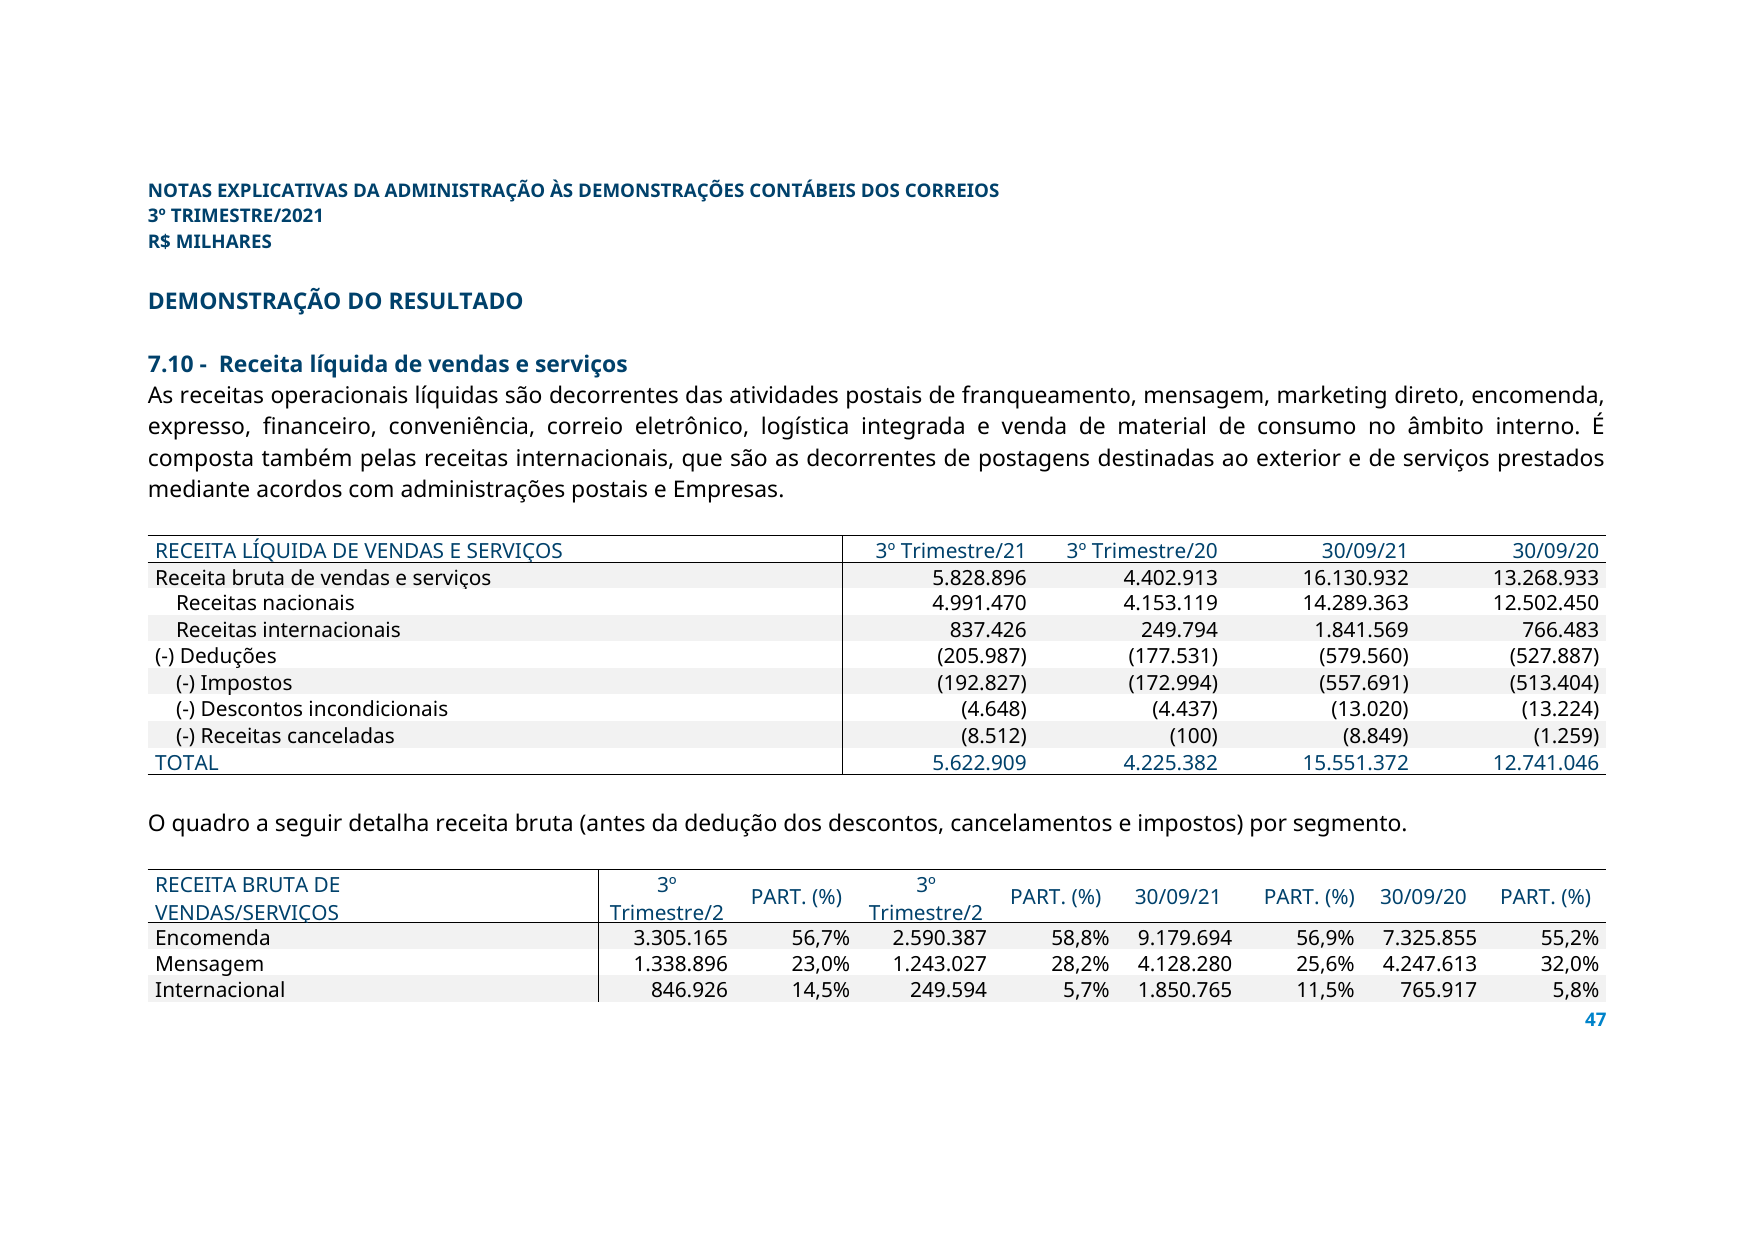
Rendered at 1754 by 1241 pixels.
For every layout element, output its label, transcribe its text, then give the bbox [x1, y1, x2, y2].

table_cell 14.289.363 [1225, 588, 1416, 615]
table_cell 14,5% [735, 975, 857, 1002]
table_cell [739, 748, 842, 774]
table_cell (527.887) [1416, 641, 1606, 668]
table_cell 5,8% [1484, 975, 1606, 1002]
table_header [533, 870, 598, 922]
table_header 30/09/21 [1117, 870, 1239, 922]
table_cell 1.850.765 [1117, 975, 1239, 1002]
subtitle Receita líquida de vendas e serviços [148, 348, 628, 379]
table_cell [739, 721, 842, 748]
table_header PART. (%) [735, 870, 857, 922]
table_cell 58,8% [994, 923, 1117, 949]
table_cell [739, 641, 842, 668]
table_cell [533, 975, 598, 1002]
table_header PART. (%) [1484, 870, 1606, 922]
table_cell 249.794 [1034, 615, 1225, 641]
table_cell Internacional [148, 975, 533, 1002]
table_cell Receitas internacionais [148, 615, 739, 641]
table_cell (-) Impostos [148, 668, 739, 694]
table_cell TOTAL [148, 748, 739, 774]
table_header RECEITA LÍQUIDA DE VENDAS E SERVIÇOS [148, 536, 739, 562]
table_header 30/09/21 [1225, 536, 1416, 562]
table_header 3º Trimestre/21 [599, 870, 735, 922]
table_cell (192.827) [843, 668, 1034, 694]
table_cell 765.917 [1362, 975, 1484, 1002]
table_cell 249.594 [857, 975, 994, 1002]
table_cell (513.404) [1416, 668, 1606, 694]
table_cell 1.841.569 [1225, 615, 1416, 641]
table_cell 3.305.165 [599, 923, 735, 949]
table_header PART. (%) [1239, 870, 1362, 922]
table_header 30/09/20 [1416, 536, 1606, 562]
table_cell 1.338.896 [599, 949, 735, 975]
table_cell 55,2% [1484, 923, 1606, 949]
table_cell (100) [1034, 721, 1225, 748]
table_cell 15.551.372 [1225, 748, 1416, 774]
table_header 30/09/20 [1362, 870, 1484, 922]
text O quadro a seguir detalha receita bruta (antes da dedução dos descontos, cancelamentos e impostos) por segmento. [148, 807, 1606, 838]
table_cell 837.426 [843, 615, 1034, 641]
table_cell [739, 668, 842, 694]
table_header 3º Trimestre/20 [1034, 536, 1225, 562]
table_cell 9.179.694 [1117, 923, 1239, 949]
table_cell (13.020) [1225, 695, 1416, 721]
table_cell 25,6% [1239, 949, 1362, 975]
table_cell (1.259) [1416, 721, 1606, 748]
table_header 3º Trimestre/20 [857, 870, 994, 922]
table_cell Receita bruta de vendas e serviços [148, 563, 739, 588]
table_cell (-) Receitas canceladas [148, 721, 739, 748]
table_cell [739, 588, 842, 615]
table_cell [533, 949, 598, 975]
table_cell 5.828.896 [843, 563, 1034, 588]
table_cell 4.153.119 [1034, 588, 1225, 615]
table_cell (-) Deduções [148, 641, 739, 668]
table_cell 5,7% [994, 975, 1117, 1002]
table_cell (-) Descontos incondicionais [148, 695, 739, 721]
table_cell (13.224) [1416, 695, 1606, 721]
table_cell (8.512) [843, 721, 1034, 748]
table_cell 16.130.932 [1225, 563, 1416, 588]
table_cell Receitas nacionais [148, 588, 739, 615]
text As receitas operacionais líquidas são decorrentes das atividades postais de franqueamento, mensagem, marketing direto, encomenda, expresso, financeiro, conveniência, correio eletrônico, logística integrada e venda de material de consumo no âmbito interno. É composta também pelas receitas internacionais, que são as decorrentes de postagens destinadas ao exterior e de serviços prestados mediante acordos com administrações postais e Empresas. [148, 348, 1606, 504]
table_header PART. (%) [994, 870, 1117, 922]
table_cell (4.648) [843, 695, 1034, 721]
table_cell 2.590.387 [857, 923, 994, 949]
table_cell 56,7% [735, 923, 857, 949]
table_cell 846.926 [599, 975, 735, 1002]
table_cell [739, 695, 842, 721]
table_cell (205.987) [843, 641, 1034, 668]
table_cell 12.741.046 [1416, 748, 1606, 774]
table_cell (8.849) [1225, 721, 1416, 748]
table_cell 11,5% [1239, 975, 1362, 1002]
table_cell 4.225.382 [1034, 748, 1225, 774]
table_cell [739, 615, 842, 641]
subtitle DEMONSTRAÇÃO DO RESULTADO [148, 285, 524, 316]
table_cell (177.531) [1034, 641, 1225, 668]
table_cell [533, 923, 598, 949]
table_cell (557.691) [1225, 668, 1416, 694]
table_cell 4.247.613 [1362, 949, 1484, 975]
table_cell (579.560) [1225, 641, 1416, 668]
table_cell 56,9% [1239, 923, 1362, 949]
table_cell 23,0% [735, 949, 857, 975]
table_cell (172.994) [1034, 668, 1225, 694]
table_header 3º Trimestre/21 [843, 536, 1034, 562]
table_cell 4.128.280 [1117, 949, 1239, 975]
table_cell 4.402.913 [1034, 563, 1225, 588]
table_header RECEITA BRUTA DE VENDAS/SERVIÇOS [148, 870, 533, 922]
table_cell 4.991.470 [843, 588, 1034, 615]
table_cell (4.437) [1034, 695, 1225, 721]
table_header [739, 536, 842, 562]
table_cell 13.268.933 [1416, 563, 1606, 588]
table_cell 32,0% [1484, 949, 1606, 975]
table_cell Mensagem [148, 949, 533, 975]
table_cell 28,2% [994, 949, 1117, 975]
table_cell Encomenda [148, 923, 533, 949]
table_cell 766.483 [1416, 615, 1606, 641]
table_cell 5.622.909 [843, 748, 1034, 774]
table_cell 12.502.450 [1416, 588, 1606, 615]
table_cell 7.325.855 [1362, 923, 1484, 949]
table_cell [739, 563, 842, 588]
table_cell 1.243.027 [857, 949, 994, 975]
